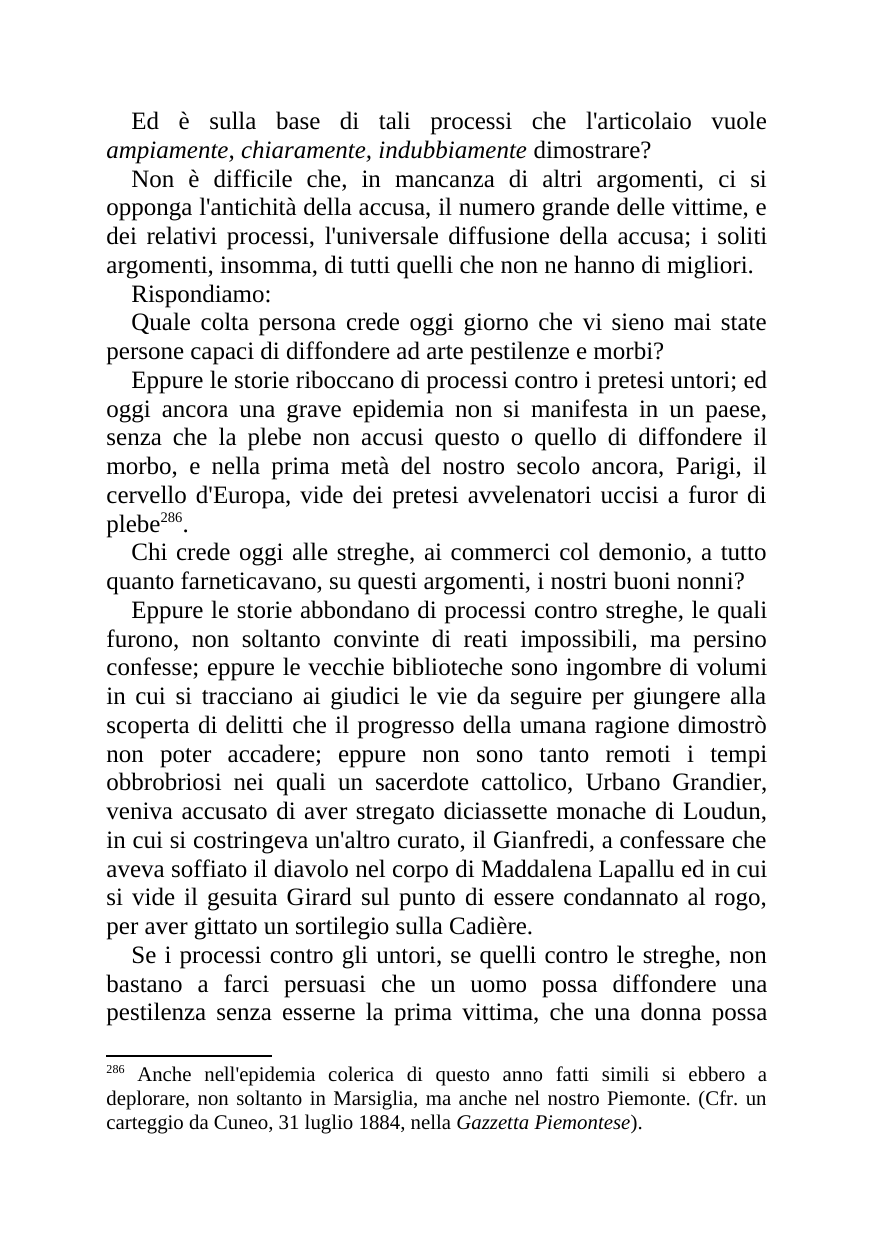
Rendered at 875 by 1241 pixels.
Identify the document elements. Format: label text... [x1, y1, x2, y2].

text Ed è sulla base di tali processi che l'articolaio vuole ampiamente, chiaramente, indubbiamente dimostrare? [106, 106, 768, 164]
text Non è difficile che, in mancanza di altri argomenti, ci si opponga l'antichità della accusa, il numero grande delle vittime, e dei relativi processi, l'universale diffusione della accusa; i soliti argomenti, insomma, di tutti quelli che non ne hanno di migliori. [106, 164, 768, 279]
text Anche nell'epidemia colerica di questo anno fatti simili si ebbero a deplorare, non soltanto in Marsiglia, ma anche nel nostro Piemonte. (Cfr. un carteggio da Cuneo, 31 luglio 1884, nella Gazzetta Piemontese). [106, 1062, 768, 1134]
text Eppure le storie abbondano di processi contro streghe, le quali furono, non soltanto convinte di reati impossibili, ma persino confesse; eppure le vecchie biblioteche sono ingombre di volumi in cui si tracciano ai giudici le vie da seguire per giungere alla scoperta di delitti che il progresso della umana ragione dimostrò non poter accadere; eppure non sono tanto remoti i tempi obbrobriosi nei quali un sacerdote cattolico, Urbano Grandier, veniva accusato di aver stregato diciassette monache di Loudun, in cui si costringeva un'altro curato, il Gianfredi, a confessare che aveva soffiato il diavolo nel corpo di Maddalena Lapallu ed in cui si vide il gesuita Girard sul punto di essere condannato al rogo, per aver gittato un sortilegio sulla Cadière. [106, 595, 768, 940]
text Quale colta persona crede oggi giorno che vi sieno mai state persone capaci di diffondere ad arte pestilenze e morbi? [106, 307, 768, 365]
text Chi crede oggi alle streghe, ai commerci col demonio, a tutto quanto farneticavano, su questi argomenti, i nostri buoni nonni? [106, 537, 768, 595]
text Se i processi contro gli untori, se quelli contro le streghe, non bastano a farci persuasi che un uomo possa diffondere una pestilenza senza esserne la prima vittima, che una donna possa [106, 940, 768, 1026]
text Eppure le storie riboccano di processi contro i pretesi untori; ed oggi ancora una grave epidemia non si manifesta in un paese, senza che la plebe non accusi questo o quello di diffondere il morbo, e nella prima metà del nostro secolo ancora, Parigi, il cervello d'Europa, vide dei pretesi avvelenatori uccisi a furor di plebe. [106, 365, 768, 537]
text Rispondiamo: [106, 279, 768, 307]
